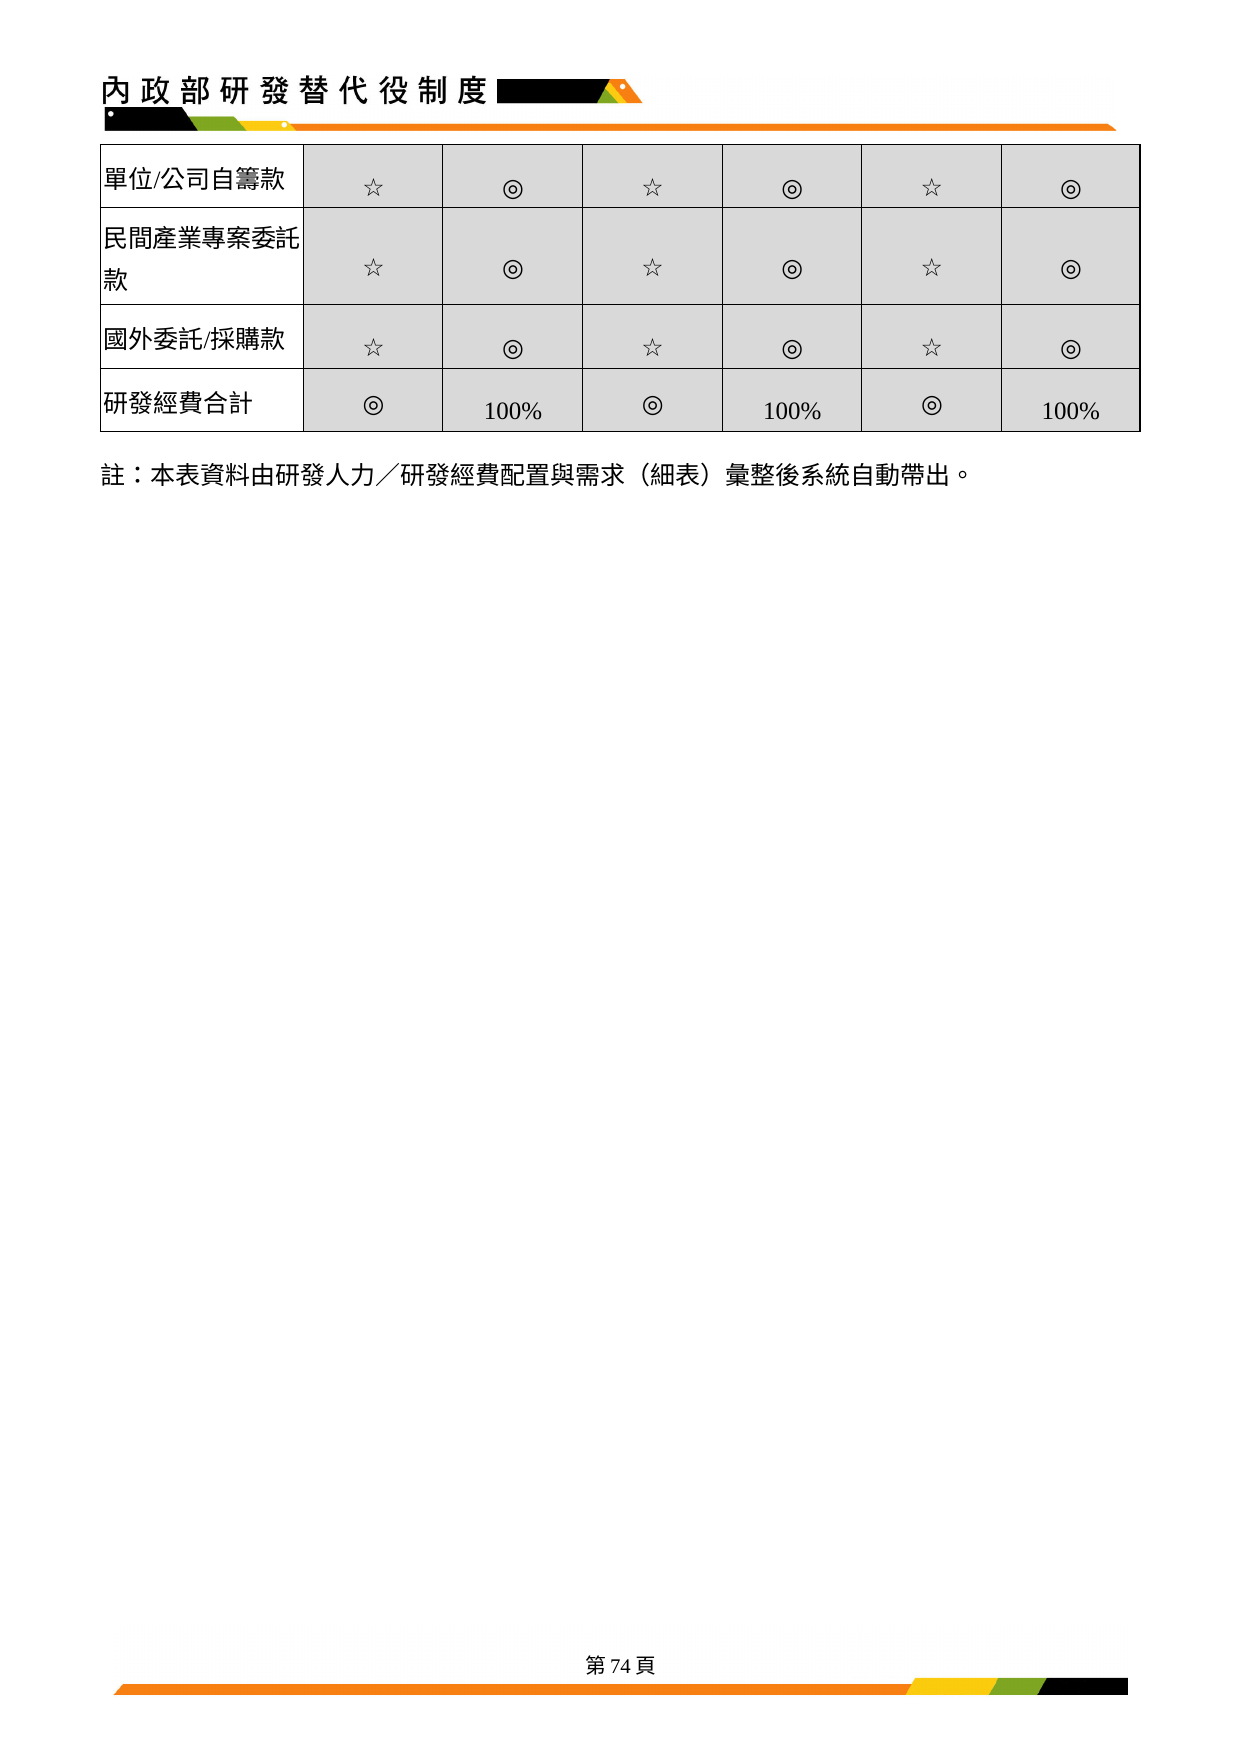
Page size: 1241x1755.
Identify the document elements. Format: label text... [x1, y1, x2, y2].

table_cell ◎ [723, 305, 861, 368]
table_cell 研發經費合計 [101, 369, 303, 431]
table_cell ◎ [1002, 208, 1139, 304]
table_cell 100% [443, 369, 582, 431]
table_cell ◎ [304, 369, 442, 431]
table_cell ☆ [583, 145, 722, 207]
table_cell ◎ [1002, 305, 1139, 368]
table_cell ☆ [862, 208, 1001, 304]
table_cell 100% [723, 369, 861, 431]
table_cell ☆ [583, 208, 722, 304]
table_cell 單位/公司自籌款 [101, 145, 303, 207]
table_cell ☆ [304, 145, 442, 207]
table_cell 100% [1002, 369, 1139, 431]
table_cell ◎ [443, 145, 582, 207]
table_cell 國外委託/採購款 [101, 305, 303, 368]
table_cell ◎ [723, 145, 861, 207]
table_cell ☆ [862, 305, 1001, 368]
table_cell ☆ [304, 208, 442, 304]
text 註：本表資料由研發人力／研發經費配置與需求（細表）彙整後系統自動帶出。 [100, 432, 1140, 495]
table_cell ◎ [1002, 145, 1139, 207]
table_cell ☆ [862, 145, 1001, 207]
table_cell ◎ [723, 208, 861, 304]
table_cell ◎ [443, 305, 582, 368]
table_cell ◎ [583, 369, 722, 431]
table_cell 民間產業專案委託款 [101, 208, 303, 304]
table_cell ☆ [583, 305, 722, 368]
table_cell ☆ [304, 305, 442, 368]
table_cell ◎ [862, 369, 1001, 431]
table_cell ◎ [443, 208, 582, 304]
